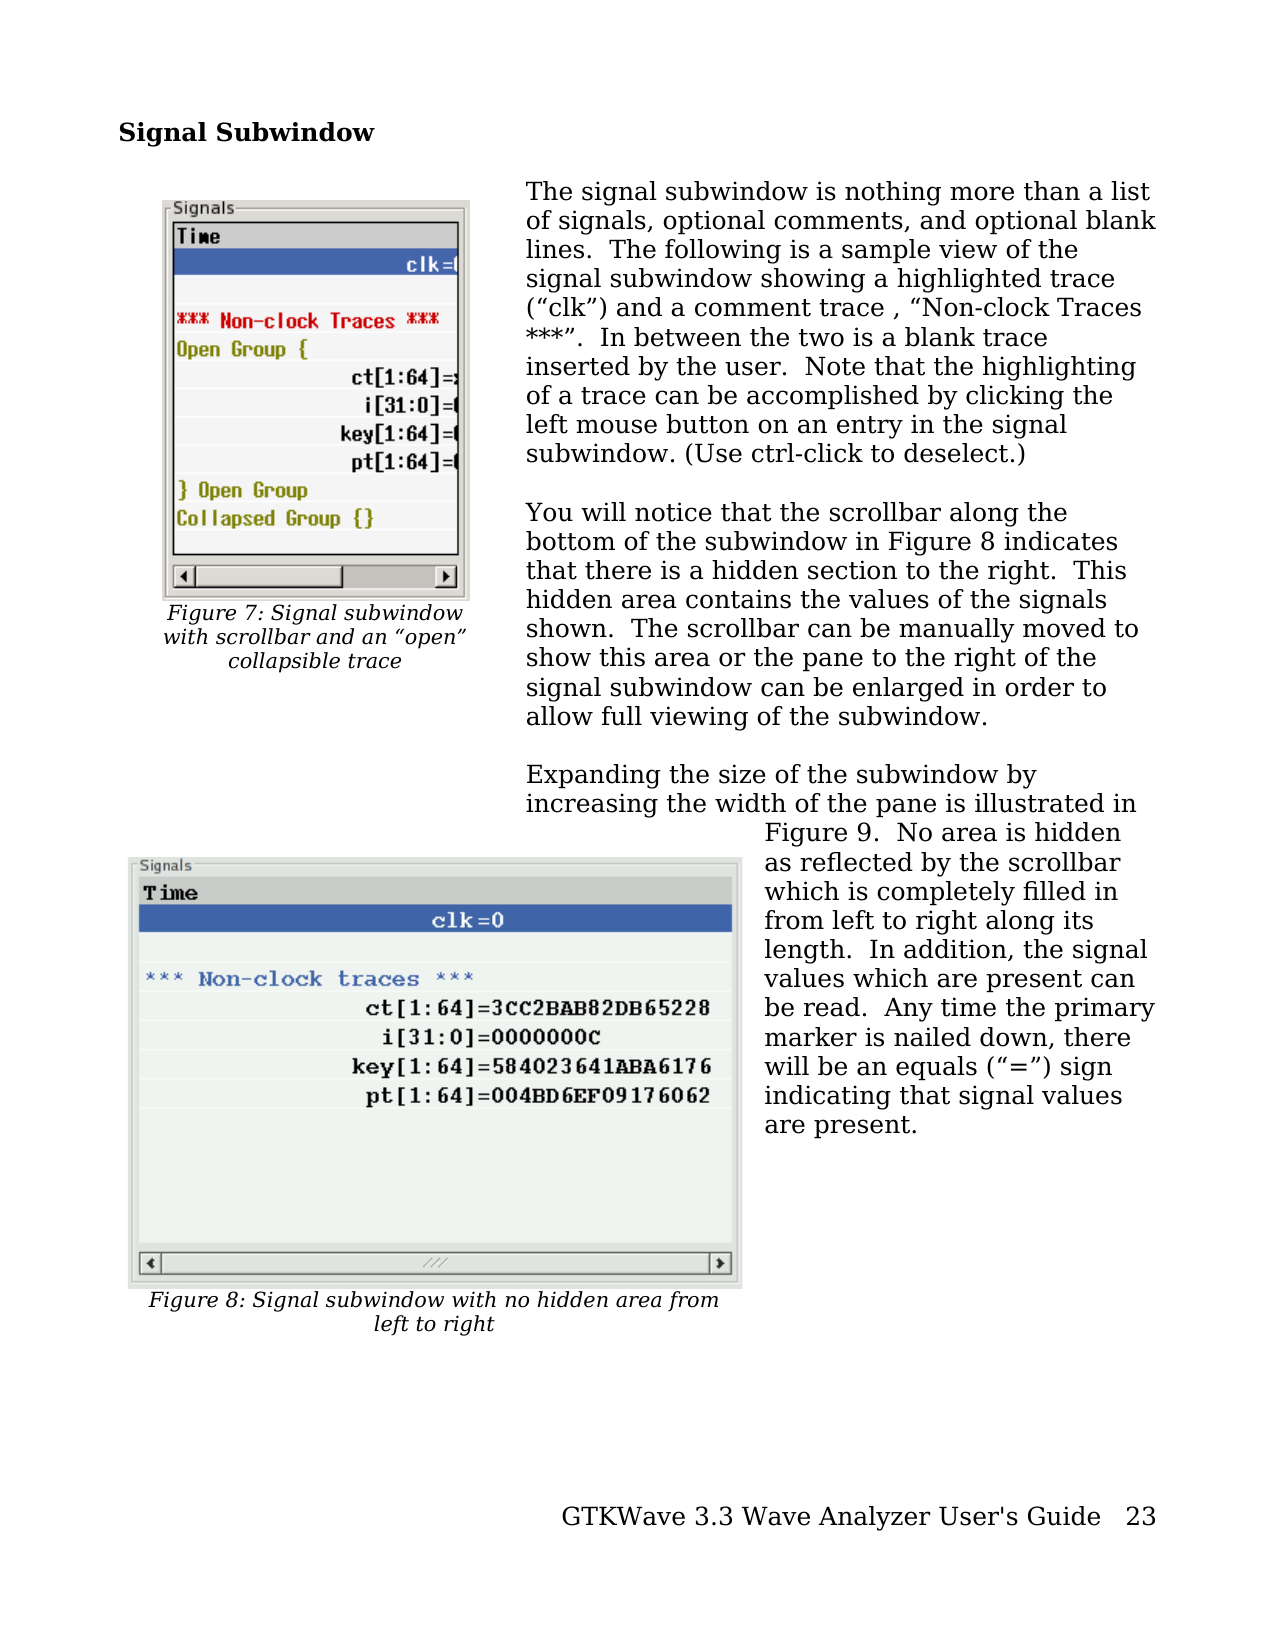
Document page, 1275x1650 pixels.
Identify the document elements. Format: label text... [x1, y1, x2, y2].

picture [127, 857, 743, 1289]
text Expanding the size of the subwindow by increasing the width of the pane is illustrated in Figure 9. No area is hidden as reflected by the scrollbar which is completely filled in from left to right along its length. In addition, the signal values which are present can be read. Any time the primary marker is nailed down, there will be an equals (“=”) sign indicating that signal values are present. [118, 760, 1157, 1366]
text You will notice that the scrollbar along the bottom of the subwindow in Figure 8 indicates that there is a hidden section to the right. This hidden area contains the values of the signals shown. The scrollbar can be manually moved to show this area or the pane to the right of the signal subwindow can be enlarged in order to allow full viewing of the subwindow. [514, 498, 1157, 731]
text Signal Subwindow [118, 118, 1157, 147]
picture [162, 200, 470, 601]
text The signal subwindow is nothing more than a list of signals, optional comments, and optional blank lines. The following is a sample view of the signal subwindow showing a highlighted trace (“clk”) and a comment trace , “Non-clock Traces ***”. In between the two is a blank trace inserted by the user. Note that the highlighting of a trace can be accomplished by clicking the left mouse button on an entry in the signal subwindow. (Use ctrl-click to deselect.) [118, 177, 1157, 788]
text Figure 8: Signal subwindow with no hidden area from left to right [128, 1289, 742, 1337]
text Figure 7: Signal subwindow with scrollbar and an “open” collapsible trace [143, 601, 489, 674]
